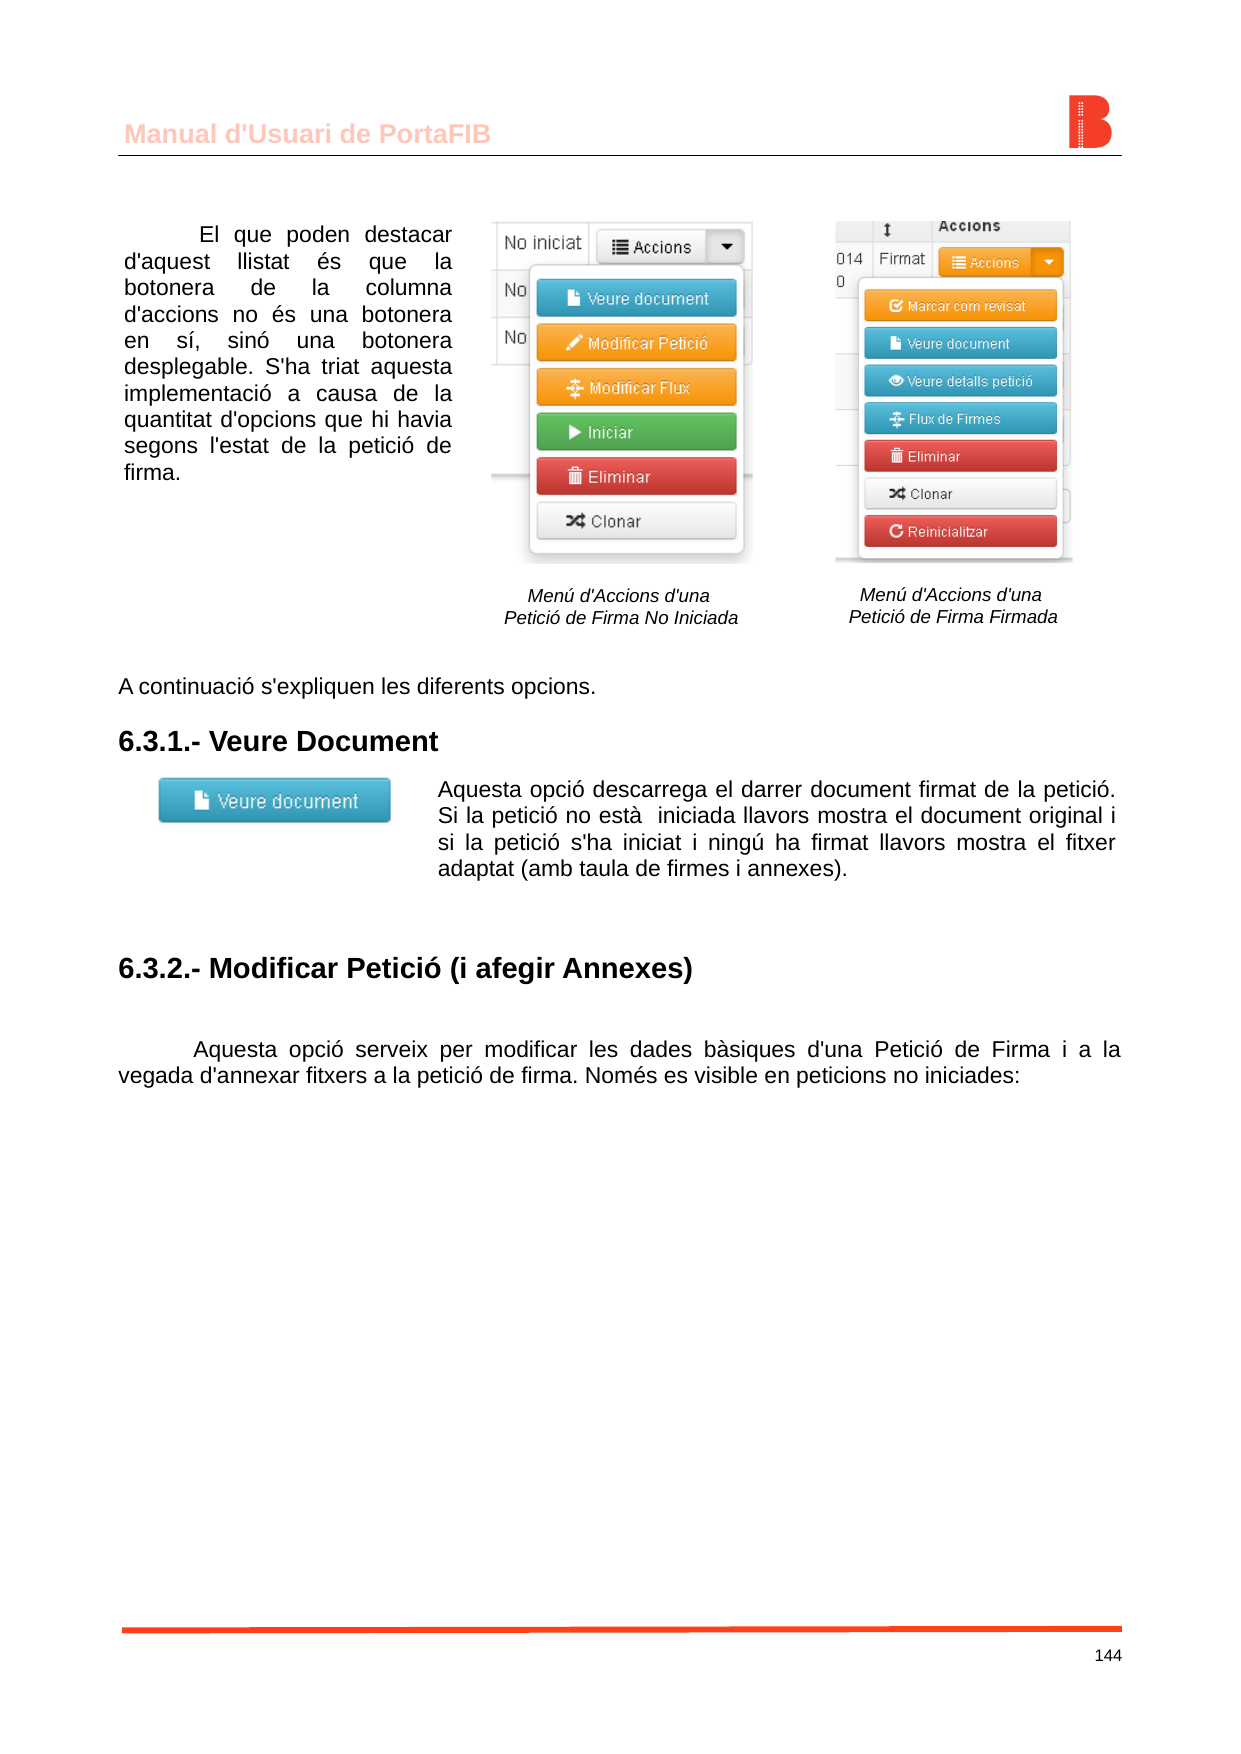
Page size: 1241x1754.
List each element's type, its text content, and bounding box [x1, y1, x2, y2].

table_header Menú d'Accions d'una Petició de Firma Firmada [786, 563, 1122, 634]
subtitle Modificar Petició (i afegir Annexes) [118, 951, 1122, 984]
picture [1063, 94, 1117, 150]
table_header [118, 770, 432, 900]
table_header Aquesta opció descarrega el darrer document firmat de la petició. Si la petició no està iniciada llavors mostra el document original i si la petició s'ha iniciat i ningú ha firmat llavors mostra el fitxer adaptat (amb taula de firmes i annexes). [432, 770, 1122, 900]
table_header Menú d'Accions d'una Petició de Firma No Iniciada [458, 216, 786, 634]
table_header [786, 216, 1122, 562]
text A continuació s'expliquen les diferents opcions. [118, 673, 1122, 699]
table_header El que poden destacar d'aquest llistat és que la botonera de la columna d'accions no és una botonera en sí, sinó una botonera desplegable. S'ha triat aquesta implementació a causa de la quantitat d'opcions que hi havia segons l'estat de la petició de firma. [118, 216, 458, 634]
picture [835, 221, 1073, 563]
picture [491, 221, 753, 564]
text Aquesta opció serveix per modificar les dades bàsiques d'una Petició de Firma i a la vegada d'annexar fitxers a la petició de firma. Només es visible en peticions no iniciades: [118, 1036, 1122, 1089]
subtitle Veure Document [118, 724, 1122, 758]
picture [156, 776, 394, 826]
